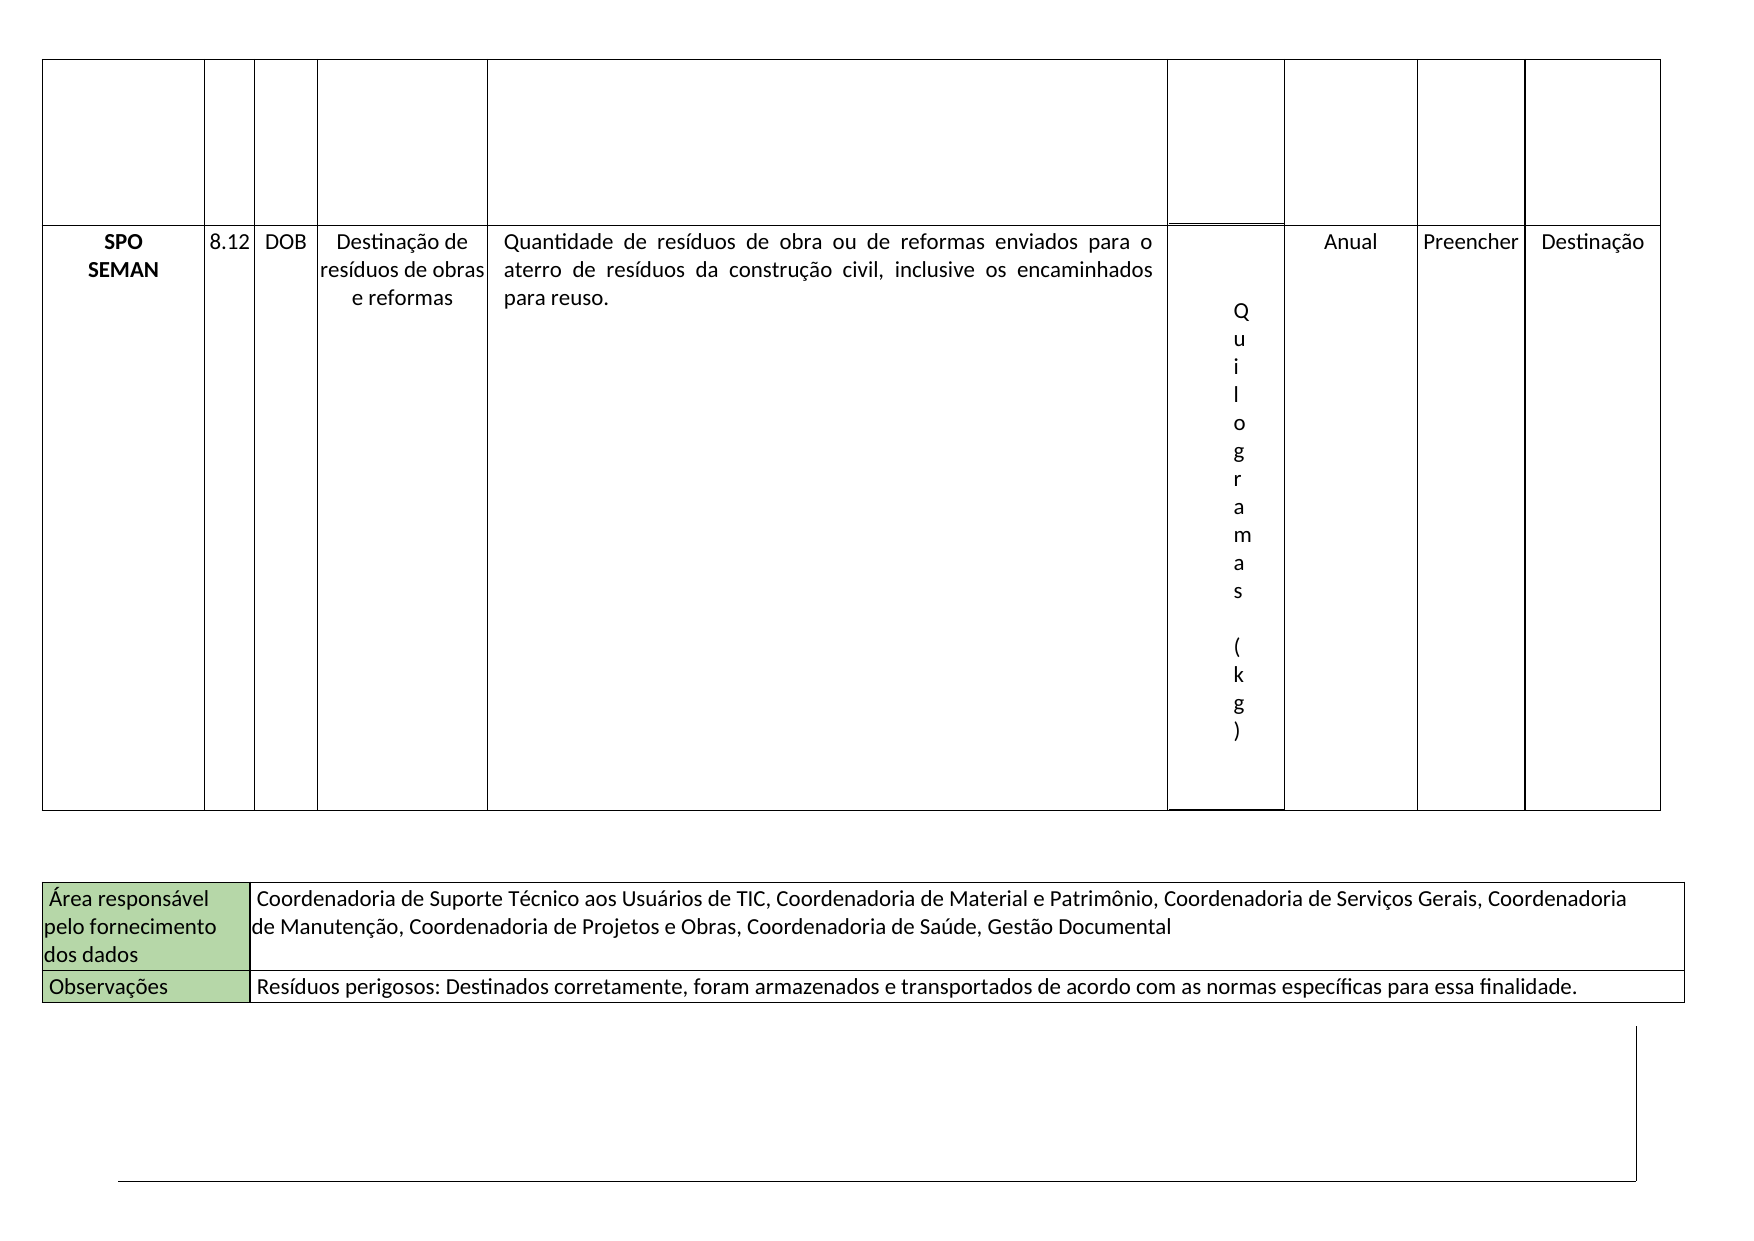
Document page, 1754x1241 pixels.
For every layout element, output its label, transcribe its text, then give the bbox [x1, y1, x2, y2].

table_cell SPO SEMAN [43, 226, 204, 810]
table_cell 8.12 [205, 226, 254, 810]
table_cell Quilogramas (kg) [1168, 226, 1284, 810]
table_cell [1526, 60, 1660, 224]
table_cell Destinação de resíduos de obras e reformas [318, 226, 487, 810]
table_header Área responsável pelo fornecimento dos dados [43, 883, 249, 970]
table_cell [488, 60, 1167, 224]
table_cell DOB [255, 226, 317, 810]
table_cell Quantidade de resíduos de obra ou de reformas enviados para o aterro de resíduos da construção civil, inclusive os encaminhados para reuso. [488, 226, 1167, 810]
table_cell [255, 60, 317, 224]
table_cell [1418, 60, 1524, 224]
table_cell Destinação [1526, 226, 1660, 810]
table_cell Resíduos perigosos: Destinados corretamente, foram armazenados e transportados de acordo com as normas específicas para essa finalidade. [251, 971, 1684, 1002]
table_header Coordenadoria de Suporte Técnico aos Usuários de TIC, Coordenadoria de Material e Patrimônio, Coordenadoria de Serviços Gerais, Coordenadoria de Manutenção, Coordenadoria de Projetos e Obras, Coordenadoria de Saúde, Gestão Documental [251, 883, 1684, 970]
table_cell Anual [1285, 226, 1417, 810]
table_cell [1168, 60, 1284, 224]
table_cell [205, 60, 254, 224]
table_cell Preencher [1418, 226, 1524, 810]
table_cell [318, 60, 487, 224]
table_cell Observações [43, 971, 249, 1002]
table_cell [43, 60, 204, 224]
table_cell [1285, 60, 1417, 224]
